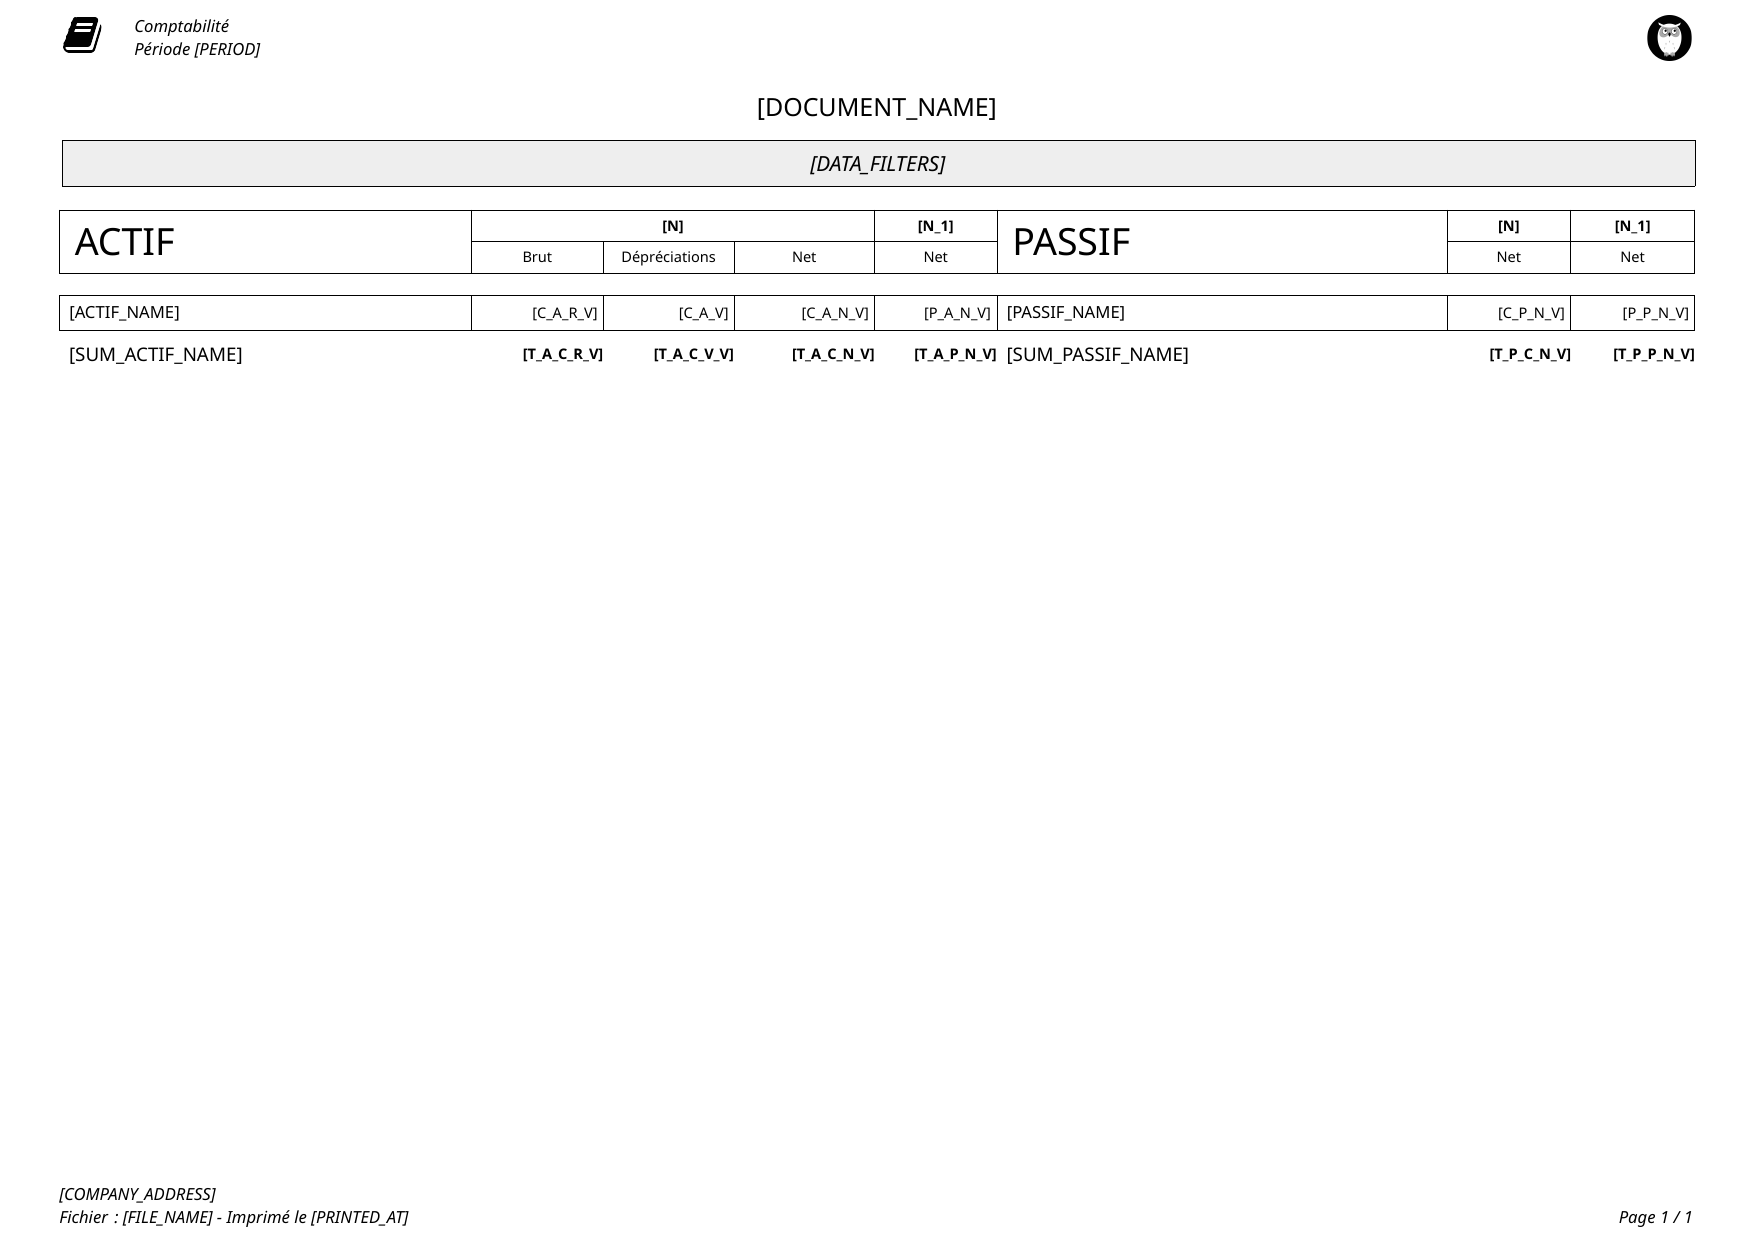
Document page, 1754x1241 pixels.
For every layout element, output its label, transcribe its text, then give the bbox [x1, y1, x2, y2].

text [DOCUMENT_NAME] [59, 90, 1694, 124]
table_header [N] [472, 211, 874, 241]
picture [1647, 15, 1692, 61]
table_header [C_P_N_V] [1448, 296, 1570, 329]
table_header [N_1] [875, 211, 997, 241]
table_cell Net [1448, 242, 1570, 272]
table_cell Dépréciations [604, 242, 734, 272]
table_header [SUM_PASSIF_NAME] [997, 341, 1447, 366]
table_cell Net [735, 242, 874, 272]
table_cell Net [875, 242, 997, 272]
table_header [T_P_P_N_V] [1571, 341, 1695, 366]
table_header [ACTIF_NAME] [60, 296, 471, 329]
table_header [C_A_N_V] [735, 296, 874, 329]
picture [63, 14, 102, 56]
table_header [P_P_N_V] [1571, 296, 1694, 329]
table_header [T_P_C_N_V] [1447, 341, 1571, 366]
table_cell Net [1571, 242, 1694, 272]
table_header [C_A_R_V] [472, 296, 603, 329]
table_header [T_A_C_R_V] [471, 341, 603, 366]
table_header ACTIF [60, 211, 471, 272]
table_header [N] [1448, 211, 1570, 241]
table_header [T_A_C_N_V] [734, 341, 874, 366]
table_header [T_A_C_V_V] [603, 341, 734, 366]
table_header [PASSIF_NAME] [998, 296, 1447, 329]
table_header [P_A_N_V] [875, 296, 997, 329]
table_header [T_A_P_N_V] [875, 341, 997, 366]
table_header PASSIF [998, 211, 1447, 272]
table_header [N_1] [1571, 211, 1694, 241]
table_header [C_A_V] [604, 296, 734, 329]
table_cell Brut [472, 242, 603, 272]
table_header [SUM_ACTIF_NAME] [59, 341, 471, 366]
text [DATA_FILTERS] [71, 149, 1686, 177]
